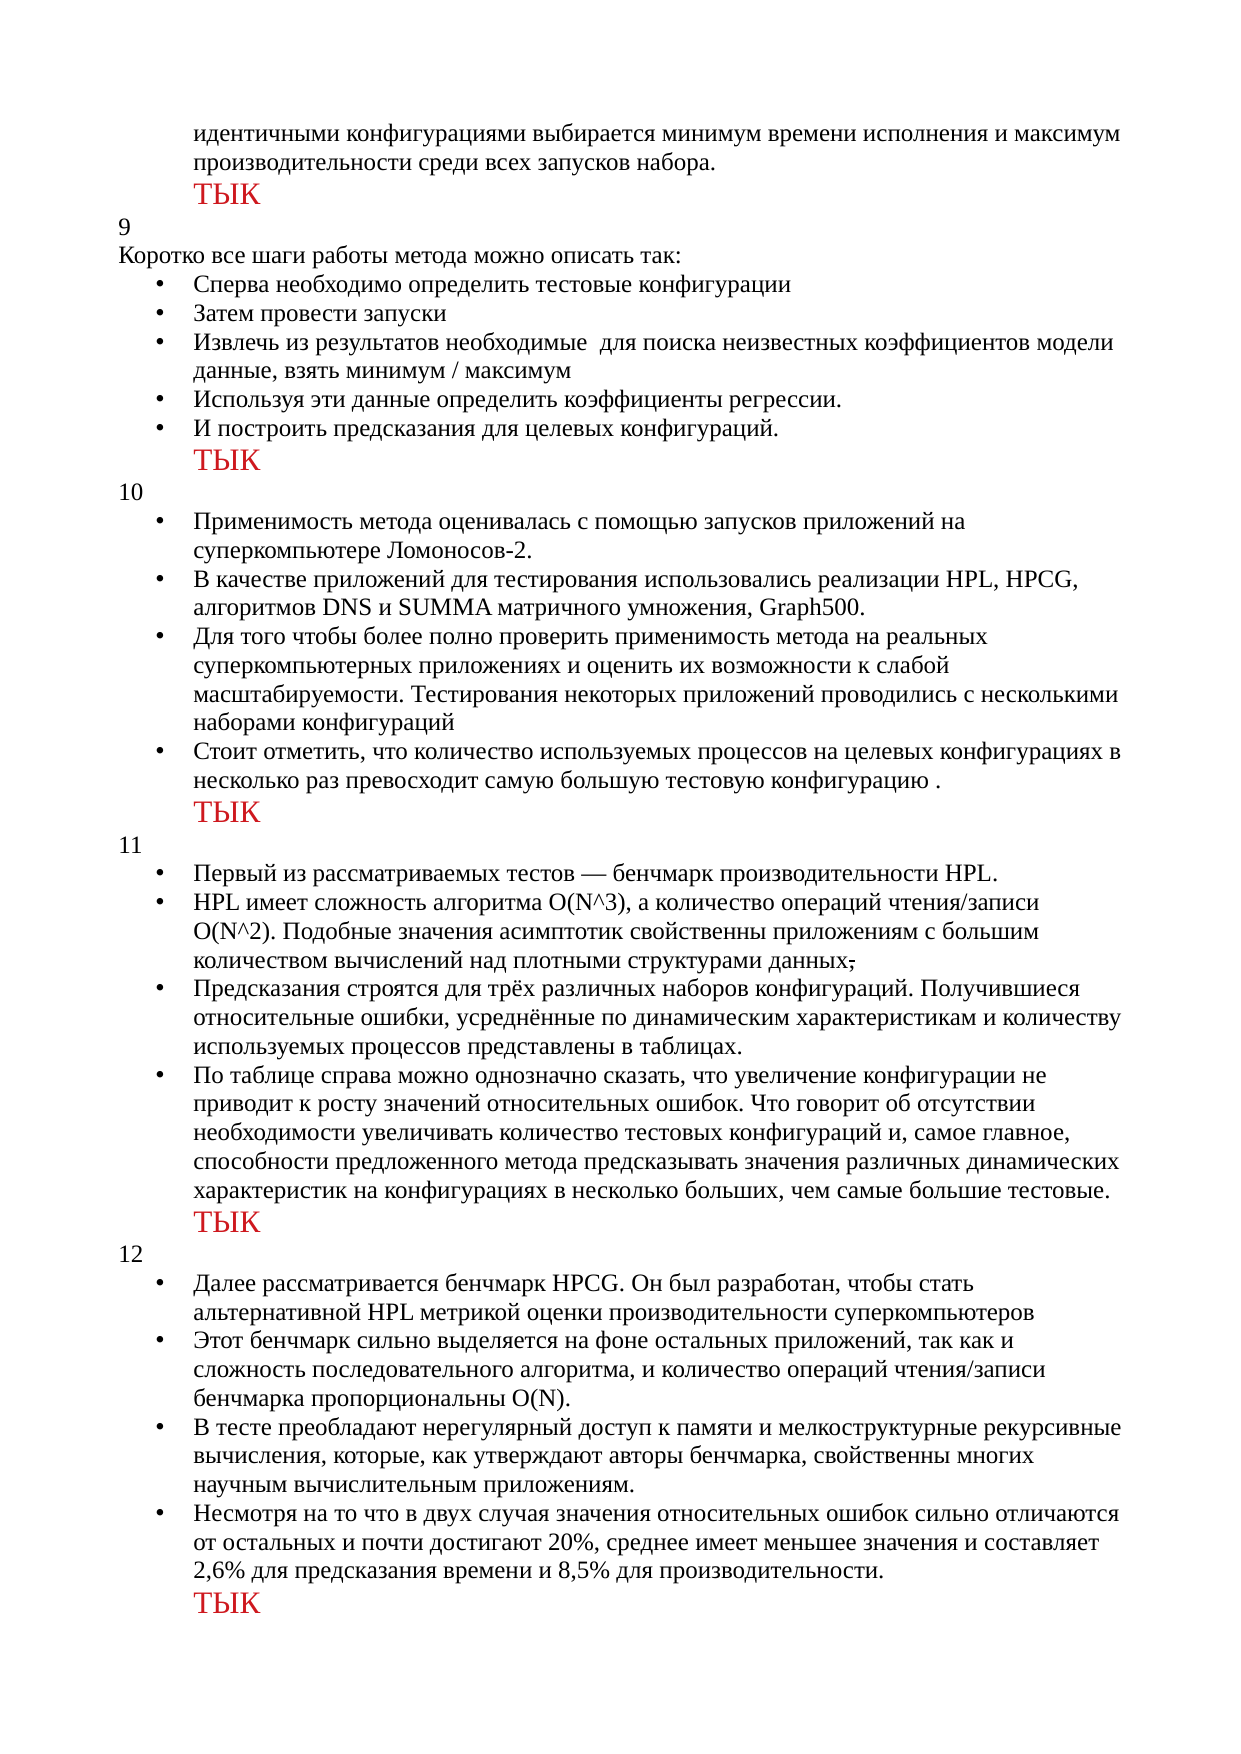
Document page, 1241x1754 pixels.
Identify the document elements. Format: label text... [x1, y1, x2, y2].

list ТЫК [156, 442, 1122, 477]
list В тесте преобладают нерегулярный доступ к памяти и мелкоструктурные рекурсивные вычисления, которые, как утверждают авторы бенчмарка, свойственны многих научным вычислительным приложениям. [156, 1412, 1122, 1498]
list Первый из рассматриваемых тестов — бенчмарк производительности HPL. [156, 858, 1122, 887]
list Извлечь из результатов необходимые для поиска неизвестных коэффициентов модели данные, взять минимум / максимум [156, 327, 1122, 384]
list Затем провести запуски [156, 298, 1122, 327]
text 9 [118, 212, 1122, 240]
text 12 [118, 1239, 1122, 1268]
text 10 [118, 477, 1122, 506]
list Предсказания строятся для трёх различных наборов конфигураций. Получившиеся относительные ошибки, усреднённые по динамическим характеристикам и количеству используемых процессов представлены в таблицах. [156, 973, 1122, 1060]
list ТЫК [156, 176, 1122, 212]
list HPL имеет сложность алгоритма O(N^3), а количество операций чтения/записи O(N^2). Подобные значения асимптотик свойственны приложениям с большим количеством вычислений над плотными структурами данных, [156, 887, 1122, 973]
list Несмотря на то что в двух случая значения относительных ошибок сильно отличаются от остальных и почти достигают 20%, среднее имеет меньшее значения и составляет 2,6% для предсказания времени и 8,5% для производительности. [156, 1498, 1122, 1584]
list Для того чтобы более полно проверить применимость метода на реальных суперкомпьютерных приложениях и оценить их возможности к слабой масштабируемости. Тестирования некоторых приложений проводились с несколькими наборами конфигураций [156, 621, 1122, 736]
list идентичными конфигурациями выбирается минимум времени исполнения и максимум производительности среди всех запусков набора. [156, 118, 1122, 176]
list И построить предсказания для целевых конфигураций. [156, 413, 1122, 442]
list ТЫК [156, 794, 1122, 830]
list ТЫК [156, 1203, 1122, 1239]
list Применимость метода оценивалась с помощью запусков приложений на суперкомпьютере Ломоносов-2. [156, 506, 1122, 564]
text 11 [118, 830, 1122, 858]
text Коротко все шаги работы метода можно описать так: [118, 240, 1122, 269]
list Используя эти данные определить коэффициенты регрессии. [156, 384, 1122, 413]
list Стоит отметить, что количество используемых процессов на целевых конфигурациях в несколько раз превосходит самую большую тестовую конфигурацию . [156, 736, 1122, 794]
list В качестве приложений для тестирования использовались реализации HPL, HPCG, алгоритмов DNS и SUMMA матричного умножения, Graph500. [156, 564, 1122, 621]
list Сперва необходимо определить тестовые конфигурации [156, 269, 1122, 298]
list ТЫК [156, 1584, 1122, 1620]
list Далее рассматривается бенчмарк HPCG. Он был разработан, чтобы стать альтернативной HPL метрикой оценки производительности суперкомпьютеров [156, 1268, 1122, 1326]
list Этот бенчмарк сильно выделяется на фоне остальных приложений, так как и сложность последовательного алгоритма, и количество операций чтения/записи бенчмарка пропорциональны O(N). [156, 1326, 1122, 1412]
list По таблице справа можно однозначно сказать, что увеличение конфигурации не приводит к росту значений относительных ошибок. Что говорит об отсутствии необходимости увеличивать количество тестовых конфигураций и, самое главное, способности предложенного метода предсказывать значения различных динамических характеристик на конфигурациях в несколько больших, чем самые большие тестовые. [156, 1060, 1122, 1203]
